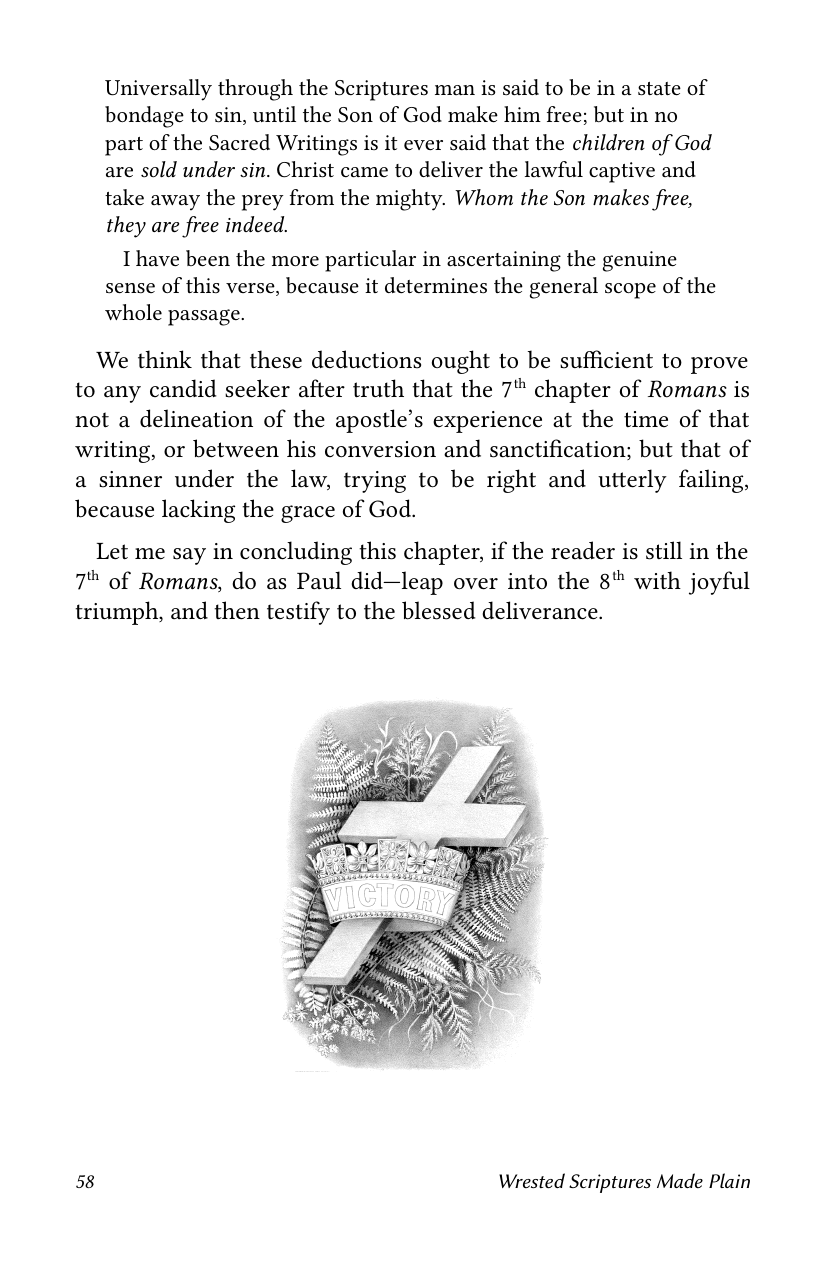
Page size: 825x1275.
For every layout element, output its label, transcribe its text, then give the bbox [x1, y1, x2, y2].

text I have been the more particular in ascertaining the genuine sense of this verse, because it determines the general scope of the whole passage. [105, 245, 720, 326]
text Universally through the Scriptures man is said to be in a state of bondage to sin, until the Son of God make him free; but in no part of the Sacred Writings is it ever said that the children of God are sold under sin. Christ came to deliver the lawful captive and take away the prey from the mighty. Whom the Son makes free, they are free indeed. [105, 75, 720, 238]
picture [276, 697, 549, 1072]
text Let me say in concluding this chapter, if the reader is still in the 7th of Romans, do as Paul did—leap over into the 8th with joyful triumph, and then testify to the blessed deliverance. [75, 537, 750, 625]
text We think that these deductions ought to be sufficient to prove to any candid seeker after truth that the 7th chapter of Romans is not a delineation of the apostle’s experience at the time of that writing, or between his conversion and sanctification; but that of a sinner under the law, trying to be right and utterly failing, because lacking the grace of God. [75, 346, 750, 524]
